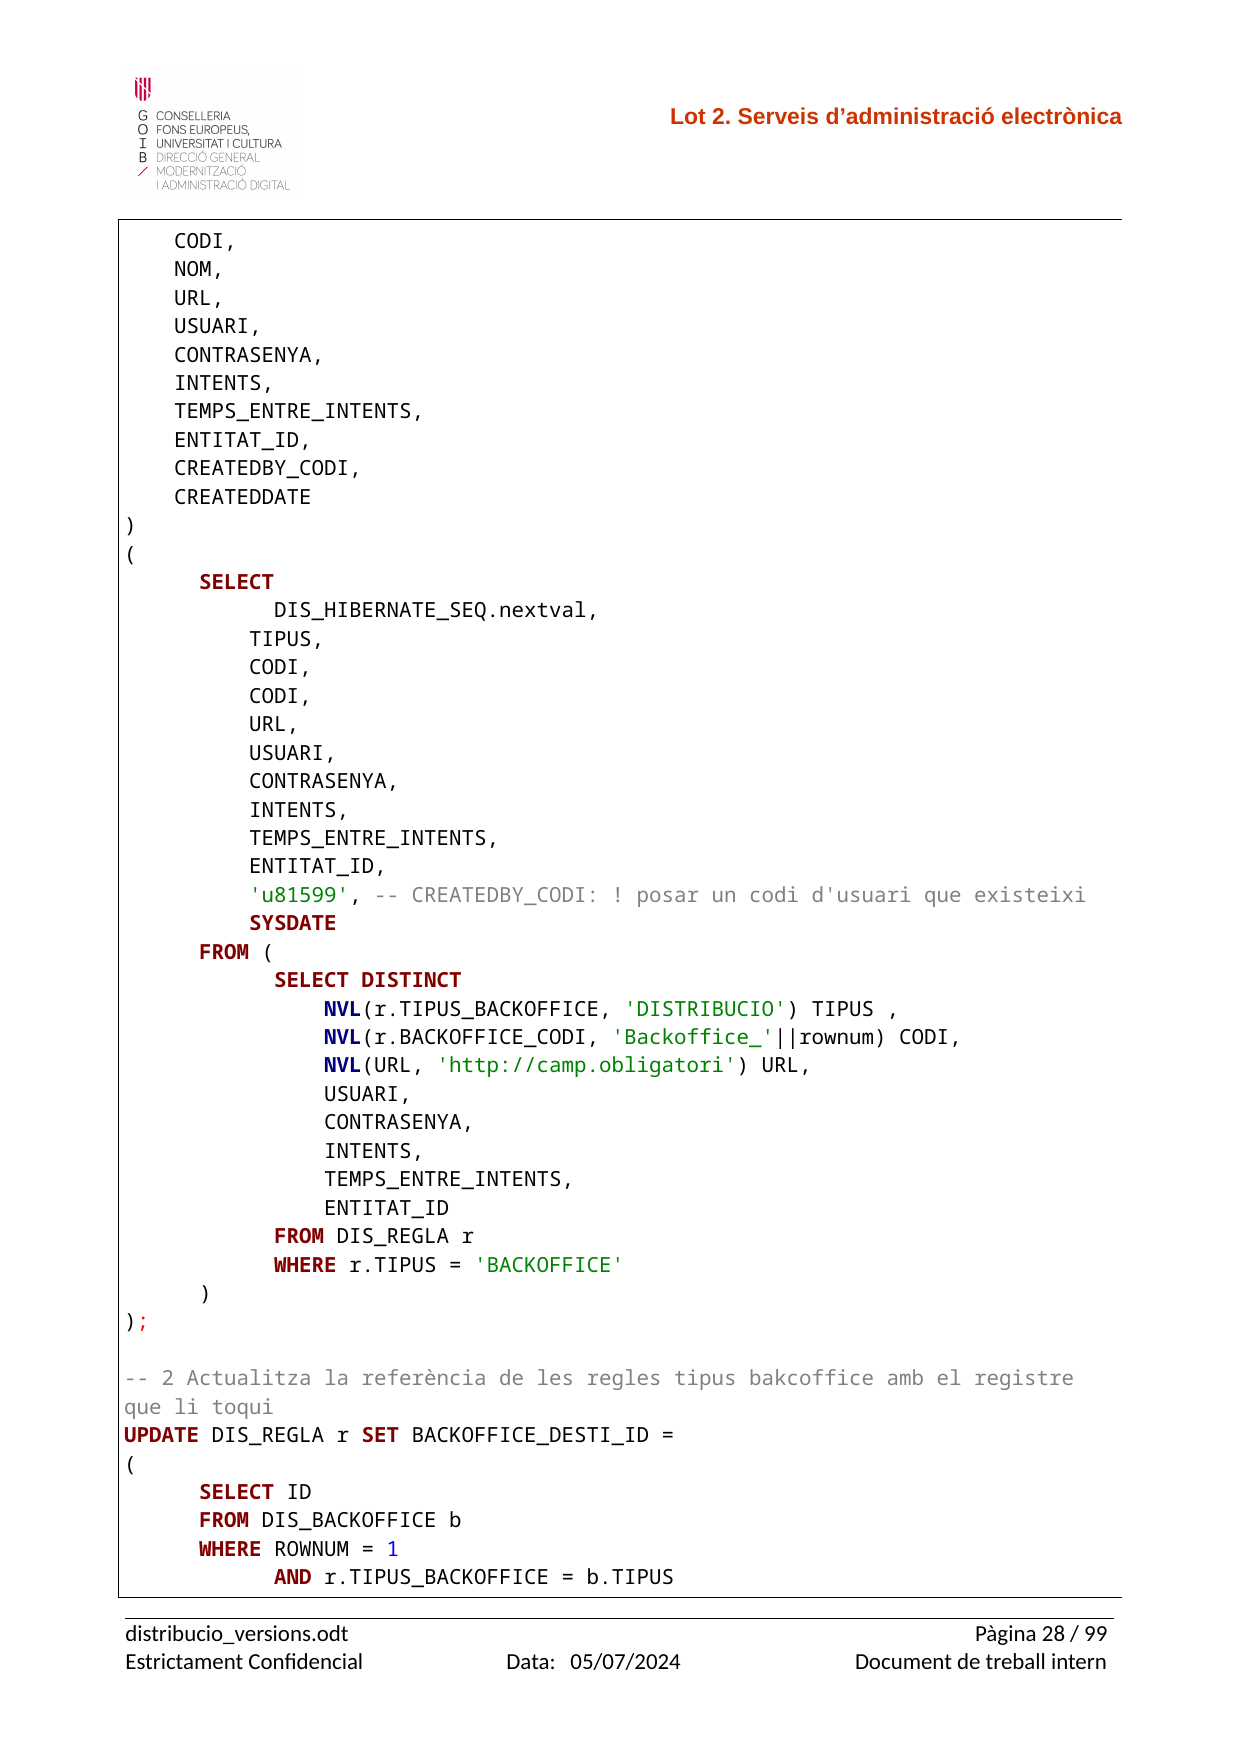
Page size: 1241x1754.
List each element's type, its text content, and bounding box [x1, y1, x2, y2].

picture [126, 70, 299, 197]
table_header CODI, NOM, URL, USUARI, CONTRASENYA, INTENTS, TEMPS_ENTRE_INTENTS, ENTITAT_ID, CREATEDBY_CODI, CREATEDDATE ) ( SELECT DIS_HIBERNATE_SEQ.nextval, TIPUS, CODI, CODI, URL, USUARI, CONTRASENYA, INTENTS, TEMPS_ENTRE_INTENTS, ENTITAT_ID, 'u81599', -- CREATEDBY_CODI: ! posar un codi d'usuari que existeixi SYSDATE FROM ( SELECT DISTINCT NVL(r.TIPUS_BACKOFFICE, 'DISTRIBUCIO') TIPUS , NVL(r.BACKOFFICE_CODI, 'Backoffice_'||rownum) CODI, NVL(URL, 'http://camp.obligatori') URL, USUARI, CONTRASENYA, INTENTS, TEMPS_ENTRE_INTENTS, ENTITAT_ID FROM DIS_REGLA r WHERE r.TIPUS = 'BACKOFFICE' ) ); -- 2 Actualitza la referència de les regles tipus bakcoffice amb el registre que li toqui UPDATE DIS_REGLA r SET BACKOFFICE_DESTI_ID = ( SELECT ID FROM DIS_BACKOFFICE b WHERE ROWNUM = 1 AND r.TIPUS_BACKOFFICE = b.TIPUS [119, 220, 1122, 1597]
